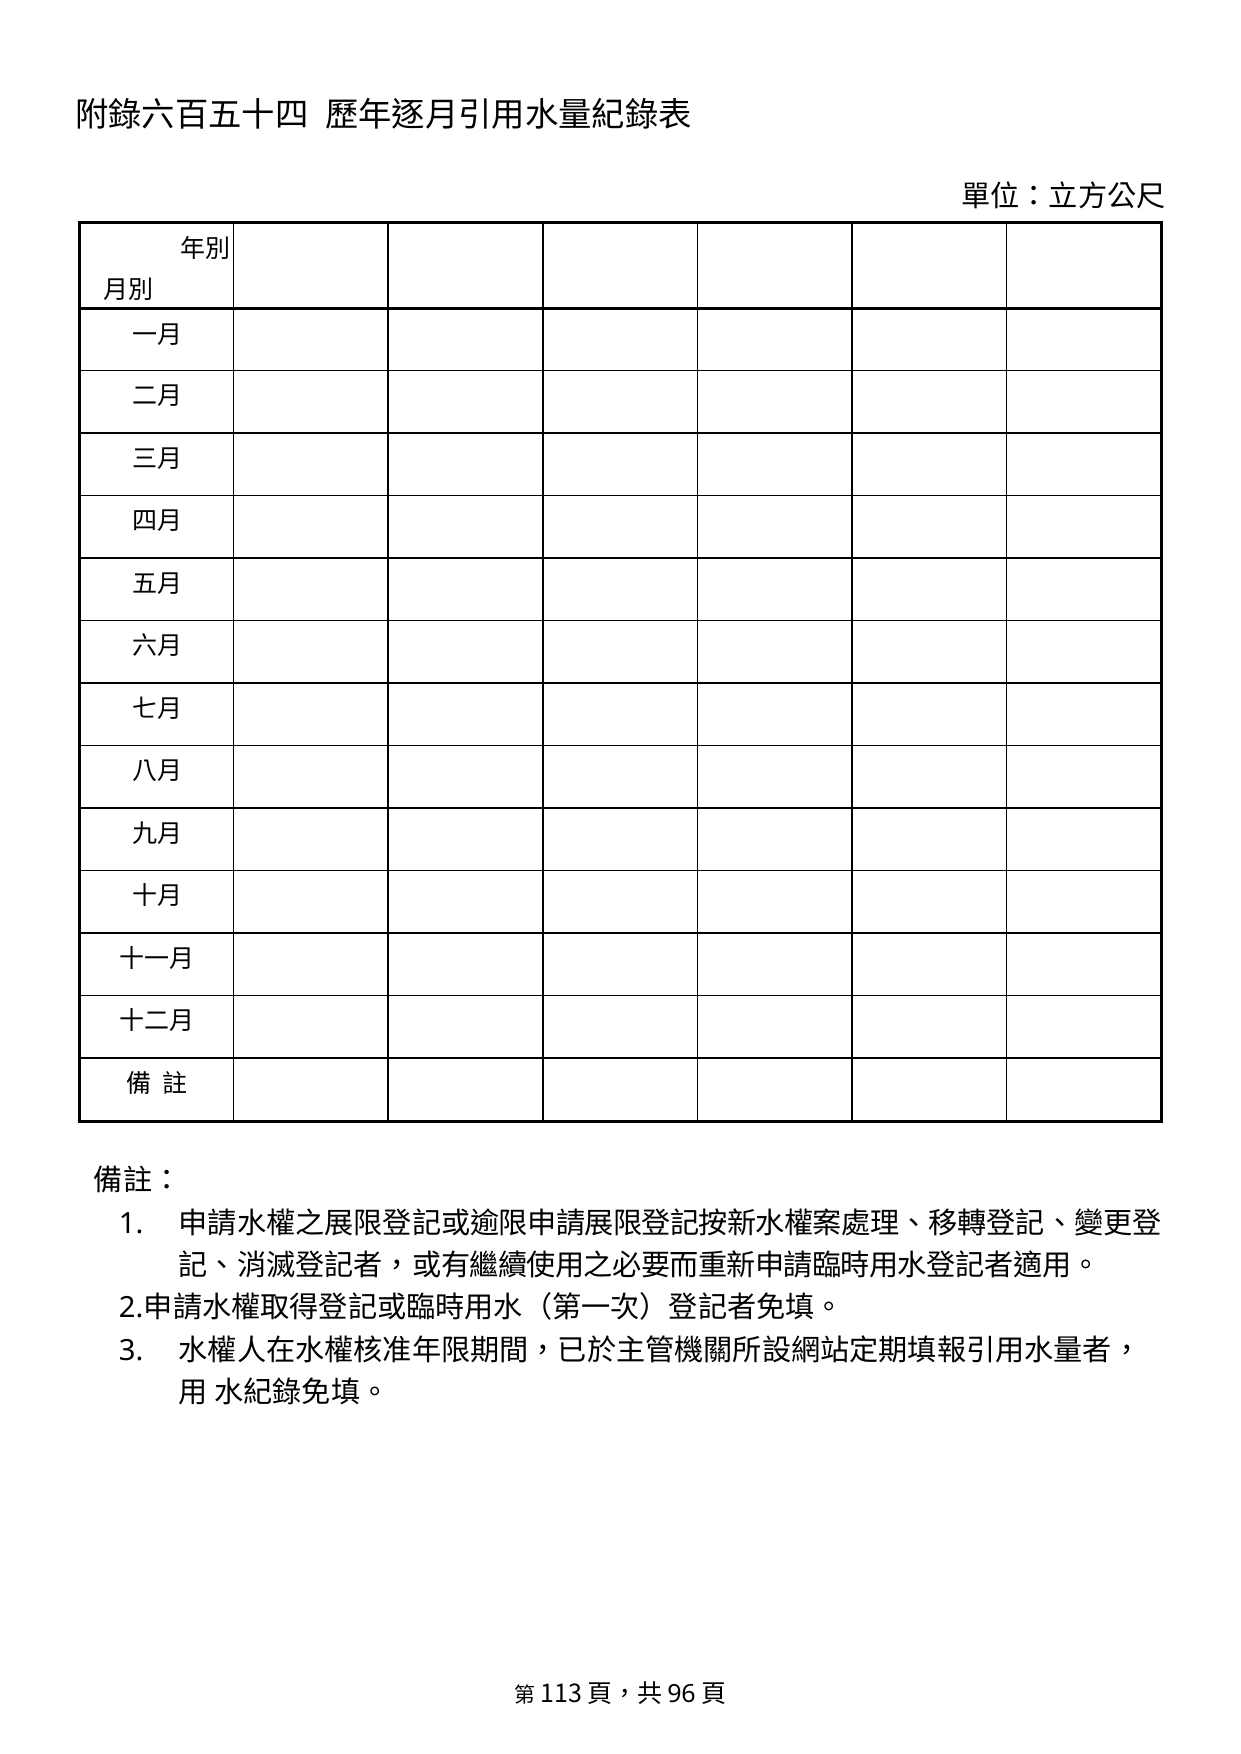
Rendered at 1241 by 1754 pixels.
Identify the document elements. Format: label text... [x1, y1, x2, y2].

table_cell [698, 621, 851, 682]
table_cell [698, 1059, 851, 1120]
table_cell [1007, 434, 1160, 495]
table_cell [544, 809, 697, 870]
table_cell [1007, 310, 1160, 370]
table_cell [853, 371, 1006, 432]
table_cell [234, 809, 387, 870]
table_cell [698, 746, 851, 807]
table_cell [389, 434, 542, 495]
table_cell 九月 [81, 809, 233, 870]
table_cell [389, 684, 542, 745]
table_cell [544, 684, 697, 745]
table_cell [234, 371, 387, 432]
table_cell [389, 310, 542, 370]
table_cell 一月 [81, 310, 233, 370]
table_cell [853, 496, 1006, 557]
table_cell [544, 371, 697, 432]
list 歷年逐月引用水量紀錄表 [75, 87, 1165, 136]
list 水權人在水權核准年限期間，已於主管機關所設網站定期填報引用水量者，用 水紀錄免填。 [119, 1326, 1165, 1411]
table_cell [698, 684, 851, 745]
table_cell [853, 1059, 1006, 1120]
table_cell [544, 934, 697, 995]
table_cell [1007, 371, 1160, 432]
table_cell [234, 746, 387, 807]
table_cell [853, 559, 1006, 620]
table_cell [389, 559, 542, 620]
table_cell [389, 1059, 542, 1120]
table_header 年別 月別 [81, 224, 233, 307]
table_cell 十一月 [81, 934, 233, 995]
table_cell [544, 996, 697, 1057]
table_cell [1007, 684, 1160, 745]
table_cell [389, 809, 542, 870]
list 申請水權取得登記或臨時用水（第一次）登記者免填。 [119, 1284, 1165, 1326]
list 申請水權之展限登記或逾限申請展限登記按新水權案處理、移轉登記、變更登記、消滅登記者，或有繼續使用之必要而重新申請臨時用水登記者適用。 [119, 1199, 1165, 1284]
table_cell [853, 809, 1006, 870]
table_cell [1007, 934, 1160, 995]
table_cell [1007, 871, 1160, 932]
table_cell [544, 621, 697, 682]
table_cell [698, 371, 851, 432]
table_header [234, 224, 387, 307]
table_cell [544, 310, 697, 370]
table_cell [544, 496, 697, 557]
table_cell 備 註 [81, 1059, 233, 1120]
table_cell 二月 [81, 371, 233, 432]
table_cell [234, 559, 387, 620]
table_cell [1007, 496, 1160, 557]
table_header [544, 224, 697, 307]
table_cell [698, 871, 851, 932]
table_cell [389, 621, 542, 682]
table_cell [1007, 809, 1160, 870]
table_cell [234, 996, 387, 1057]
table_cell [389, 746, 542, 807]
text 單位：立方公尺 [75, 172, 1165, 214]
table_cell [544, 559, 697, 620]
table_cell 四月 [81, 496, 233, 557]
table_cell 三月 [81, 434, 233, 495]
table_header [698, 224, 851, 307]
table_cell [698, 996, 851, 1057]
table_cell [234, 934, 387, 995]
table_cell [234, 1059, 387, 1120]
table_cell [1007, 746, 1160, 807]
table_header [853, 224, 1006, 307]
table_cell [234, 871, 387, 932]
table_cell 五月 [81, 559, 233, 620]
table_cell [853, 684, 1006, 745]
table_cell 七月 [81, 684, 233, 745]
table_cell [853, 746, 1006, 807]
table_cell [698, 934, 851, 995]
table_cell [389, 371, 542, 432]
table_cell [1007, 996, 1160, 1057]
table_cell [389, 871, 542, 932]
table_cell [544, 434, 697, 495]
table_cell [234, 684, 387, 745]
table_cell [698, 496, 851, 557]
table_cell [1007, 621, 1160, 682]
table_cell [853, 934, 1006, 995]
table_cell 六月 [81, 621, 233, 682]
table_cell [544, 746, 697, 807]
table_cell [389, 496, 542, 557]
table_cell [389, 996, 542, 1057]
table_cell [1007, 559, 1160, 620]
table_header [1007, 224, 1160, 307]
table_cell [853, 996, 1006, 1057]
table_cell [544, 871, 697, 932]
text 備註： [75, 1157, 1165, 1199]
table_cell [234, 434, 387, 495]
table_cell [853, 871, 1006, 932]
table_cell [853, 310, 1006, 370]
table_cell [853, 621, 1006, 682]
table_cell [698, 809, 851, 870]
table_cell [234, 621, 387, 682]
table_cell [698, 559, 851, 620]
table_cell 十月 [81, 871, 233, 932]
table_cell [698, 434, 851, 495]
table_cell 十二月 [81, 996, 233, 1057]
table_header [389, 224, 542, 307]
table_cell [389, 934, 542, 995]
table_cell [698, 310, 851, 370]
table_cell 八月 [81, 746, 233, 807]
table_cell [234, 310, 387, 370]
table_cell [853, 434, 1006, 495]
table_cell [234, 496, 387, 557]
table_cell [1007, 1059, 1160, 1120]
table_cell [544, 1059, 697, 1120]
